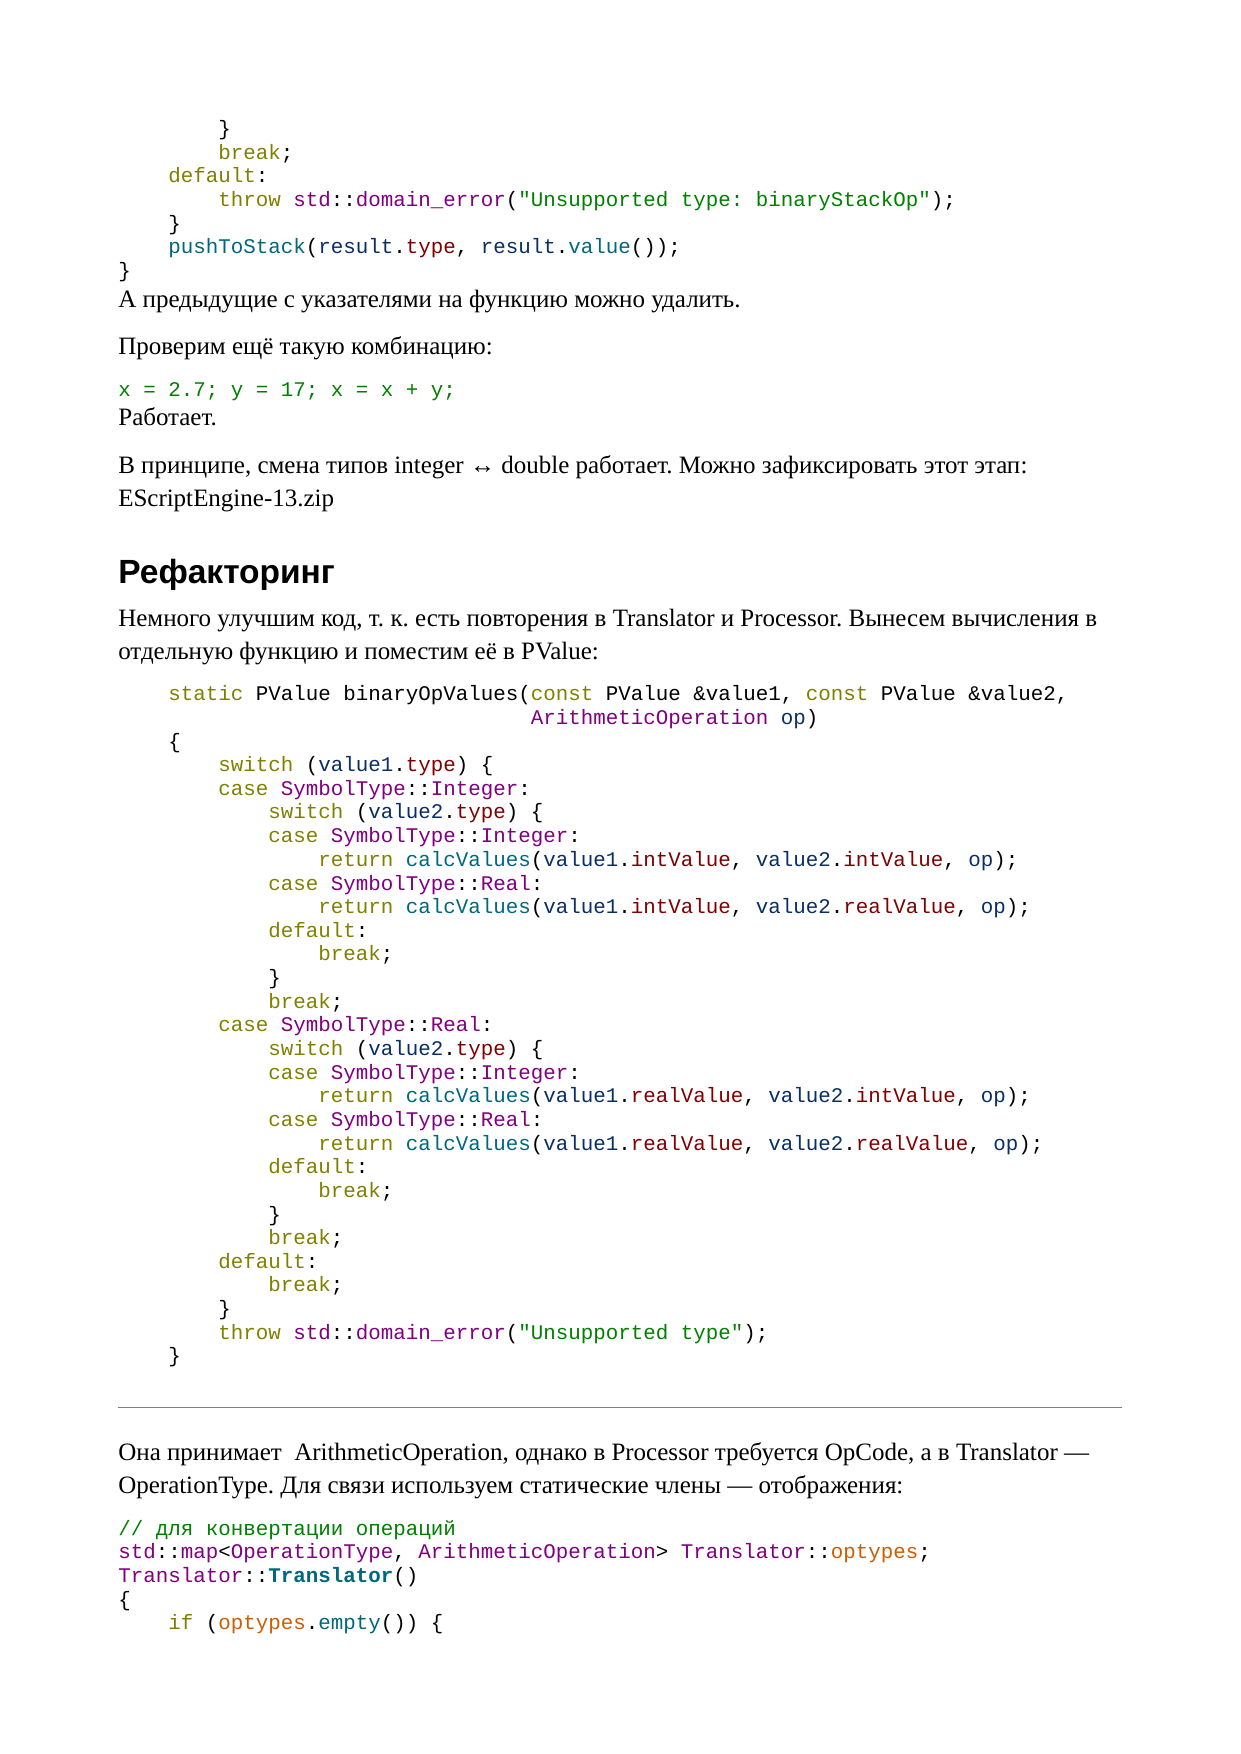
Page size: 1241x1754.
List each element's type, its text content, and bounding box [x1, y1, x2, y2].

text } [118, 118, 1122, 142]
text break; [118, 142, 1122, 165]
text break; [118, 943, 1122, 967]
text switch (value1.type) { [118, 754, 1122, 778]
text { [118, 1588, 1122, 1612]
text throw std::domain_error("Unsupported type: binaryStackOp"); [118, 189, 1122, 213]
text } [118, 1345, 1122, 1369]
text case SymbolType::Integer: [118, 825, 1122, 849]
text Немного улучшим код, т. к. есть повторения в Translator и Processor. Вынесем вычисления в отдельную функцию и поместим её в PValue: [118, 603, 1122, 664]
text return calcValues(value1.realValue, value2.intValue, op); [118, 1085, 1122, 1109]
text std::map<OperationType, ArithmeticOperation> Translator::optypes; [118, 1541, 1122, 1565]
text break; [118, 991, 1122, 1014]
text case SymbolType::Integer: [118, 778, 1122, 802]
text break; [118, 1180, 1122, 1203]
text ArithmeticOperation op) [118, 707, 1122, 731]
text } [118, 260, 1122, 284]
text // для конвертации операций [118, 1518, 1122, 1541]
text Работает. [118, 402, 1122, 431]
text { [118, 731, 1122, 754]
text Она принимает ArithmeticOperation, однако в Processor требуется OpCode, а в Translator — OperationType. Для связи используем статические члены — отображения: [118, 1437, 1122, 1499]
text case SymbolType::Real: [118, 1109, 1122, 1133]
text default: [118, 165, 1122, 189]
text return calcValues(value1.intValue, value2.intValue, op); [118, 849, 1122, 872]
text switch (value2.type) { [118, 1038, 1122, 1062]
text throw std::domain_error("Unsupported type"); [118, 1322, 1122, 1345]
text case SymbolType::Real: [118, 872, 1122, 896]
text } [118, 213, 1122, 236]
text switch (value2.type) { [118, 802, 1122, 825]
text static PValue binaryOpValues(const PValue &value1, const PValue &value2, [118, 683, 1122, 707]
text case SymbolType::Integer: [118, 1062, 1122, 1085]
text break; [118, 1274, 1122, 1298]
text if (optypes.empty()) { [118, 1612, 1122, 1636]
text } [118, 1203, 1122, 1227]
text pushToStack(result.type, result.value()); [118, 236, 1122, 260]
subtitle Рефакторинг [118, 552, 1122, 590]
text В принципе, смена типов integer ↔ double работает. Можно зафиксировать этот этап: EScriptEngine-13.zip [118, 450, 1122, 512]
text } [118, 1298, 1122, 1322]
text x = 2.7; y = 17; x = x + y; [118, 379, 1122, 402]
text break; [118, 1227, 1122, 1251]
text default: [118, 1251, 1122, 1274]
text default: [118, 1156, 1122, 1180]
text return calcValues(value1.realValue, value2.realValue, op); [118, 1133, 1122, 1156]
text case SymbolType::Real: [118, 1014, 1122, 1038]
text } [118, 967, 1122, 991]
text Проверим ещё такую комбинацию: [118, 331, 1122, 360]
text А предыдущие с указателями на функцию можно удалить. [118, 284, 1122, 312]
text default: [118, 920, 1122, 943]
text Translator::Translator() [118, 1565, 1122, 1588]
text return calcValues(value1.intValue, value2.realValue, op); [118, 896, 1122, 920]
